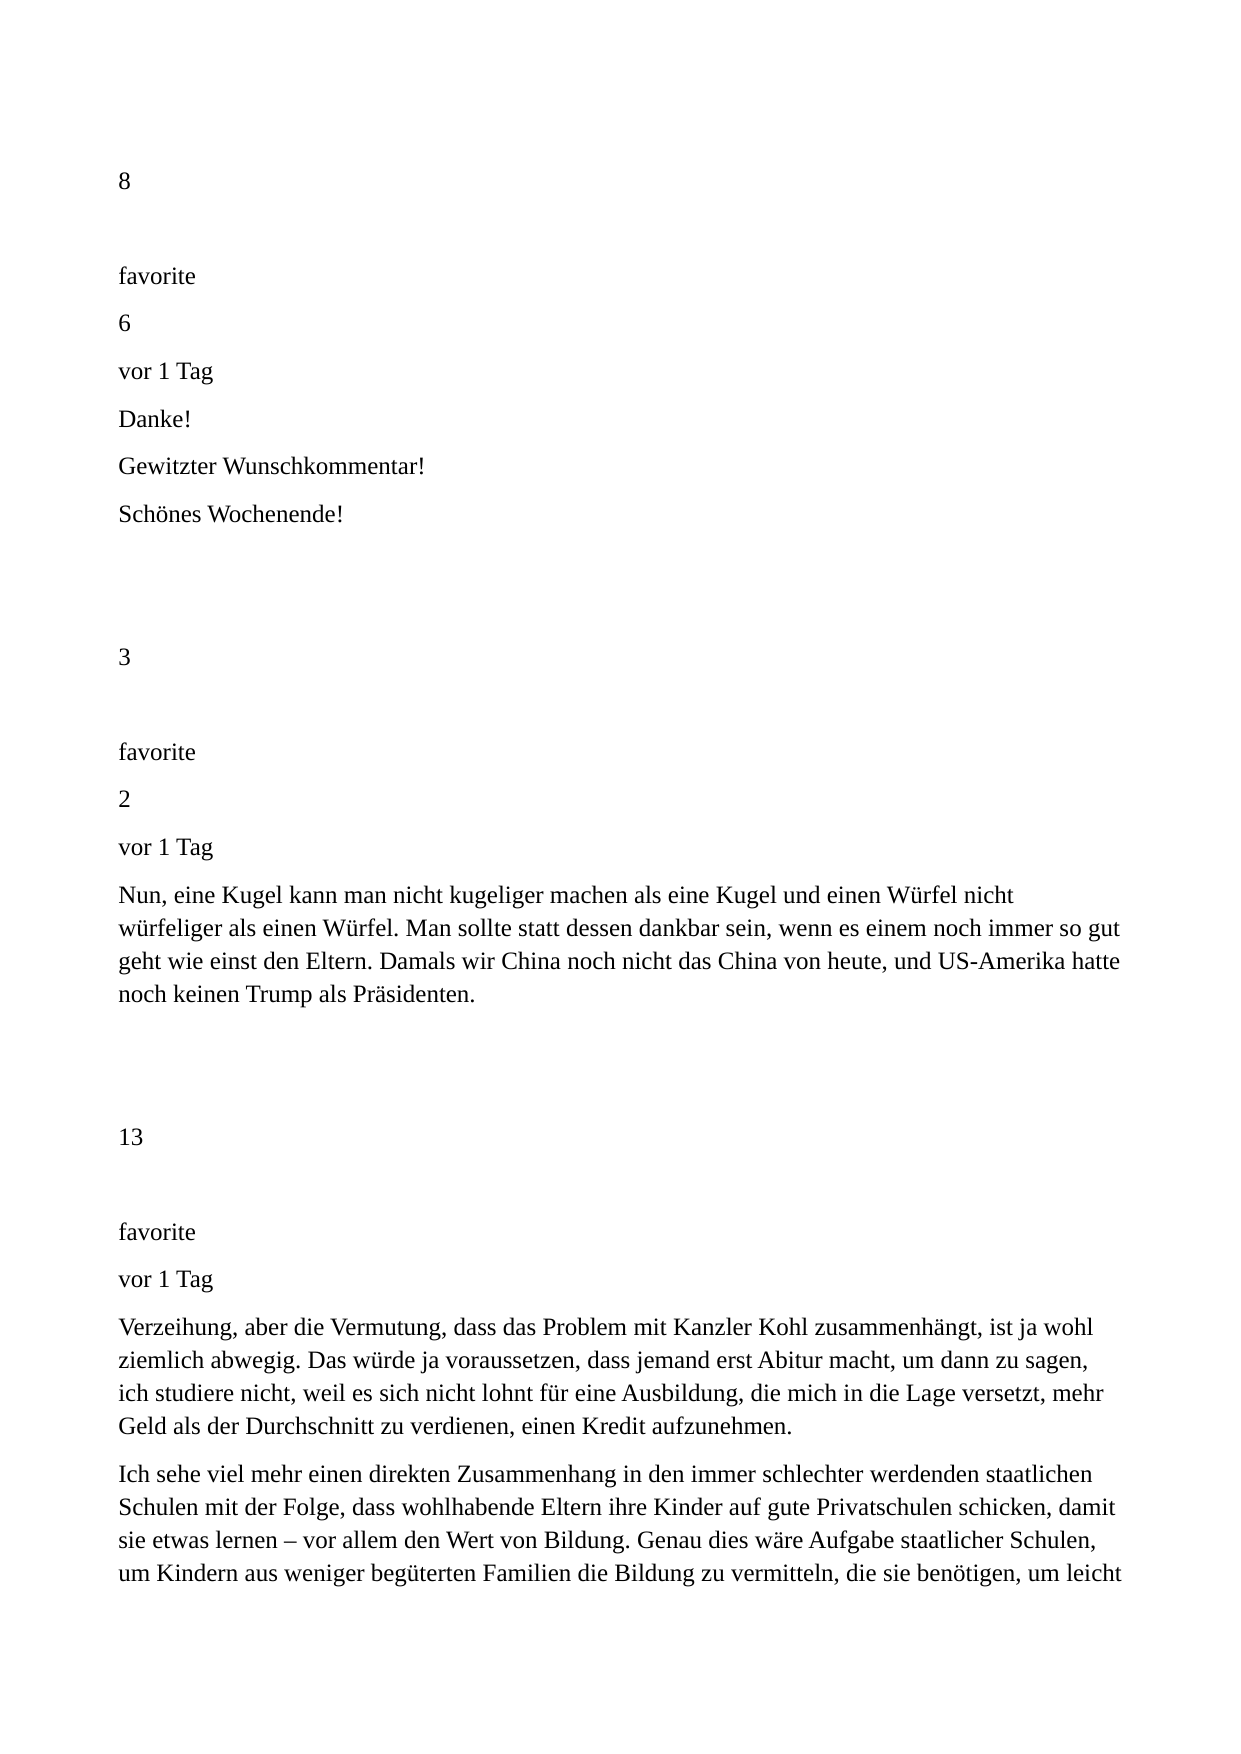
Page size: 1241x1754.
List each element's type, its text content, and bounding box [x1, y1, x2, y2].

text vor 1 Tag [118, 1264, 1122, 1293]
text 13 [118, 1122, 1122, 1150]
text vor 1 Tag [118, 356, 1122, 385]
text 2 [118, 784, 1122, 813]
text favorite [118, 261, 1122, 290]
text 3 [118, 642, 1122, 671]
text Ich sehe viel mehr einen direkten Zusammenhang in den immer schlechter werdenden staatlichen Schulen mit der Folge, dass wohlhabende Eltern ihre Kinder auf gute Privatschulen schicken, damit sie etwas lernen – vor allem den Wert von Bildung. Genau dies wäre Aufgabe staatlicher Schulen, um Kindern aus weniger begüterten Familien die Bildung zu vermitteln, die sie benötigen, um leicht [118, 1459, 1122, 1587]
text favorite [118, 1217, 1122, 1246]
text Gewitzter Wunschkommentar! [118, 451, 1122, 480]
text Schönes Wochenende! [118, 499, 1122, 528]
text Danke! [118, 404, 1122, 432]
text favorite [118, 737, 1122, 766]
text vor 1 Tag [118, 832, 1122, 861]
text 8 [118, 166, 1122, 194]
text Nun, eine Kugel kann man nicht kugeliger machen als eine Kugel und einen Würfel nicht würfeliger als einen Würfel. Man sollte statt dessen dankbar sein, wenn es einem noch immer so gut geht wie einst den Eltern. Damals wir China noch nicht das China von heute, und US-Amerika hatte noch keinen Trump als Präsidenten. [118, 880, 1122, 1008]
text Verzeihung, aber die Vermutung, dass das Problem mit Kanzler Kohl zusammenhängt, ist ja wohl ziemlich abwegig. Das würde ja voraussetzen, dass jemand erst Abitur macht, um dann zu sagen, ich studiere nicht, weil es sich nicht lohnt für eine Ausbildung, die mich in die Lage versetzt, mehr Geld als der Durchschnitt zu verdienen, einen Kredit aufzunehmen. [118, 1312, 1122, 1440]
text 6 [118, 308, 1122, 337]
